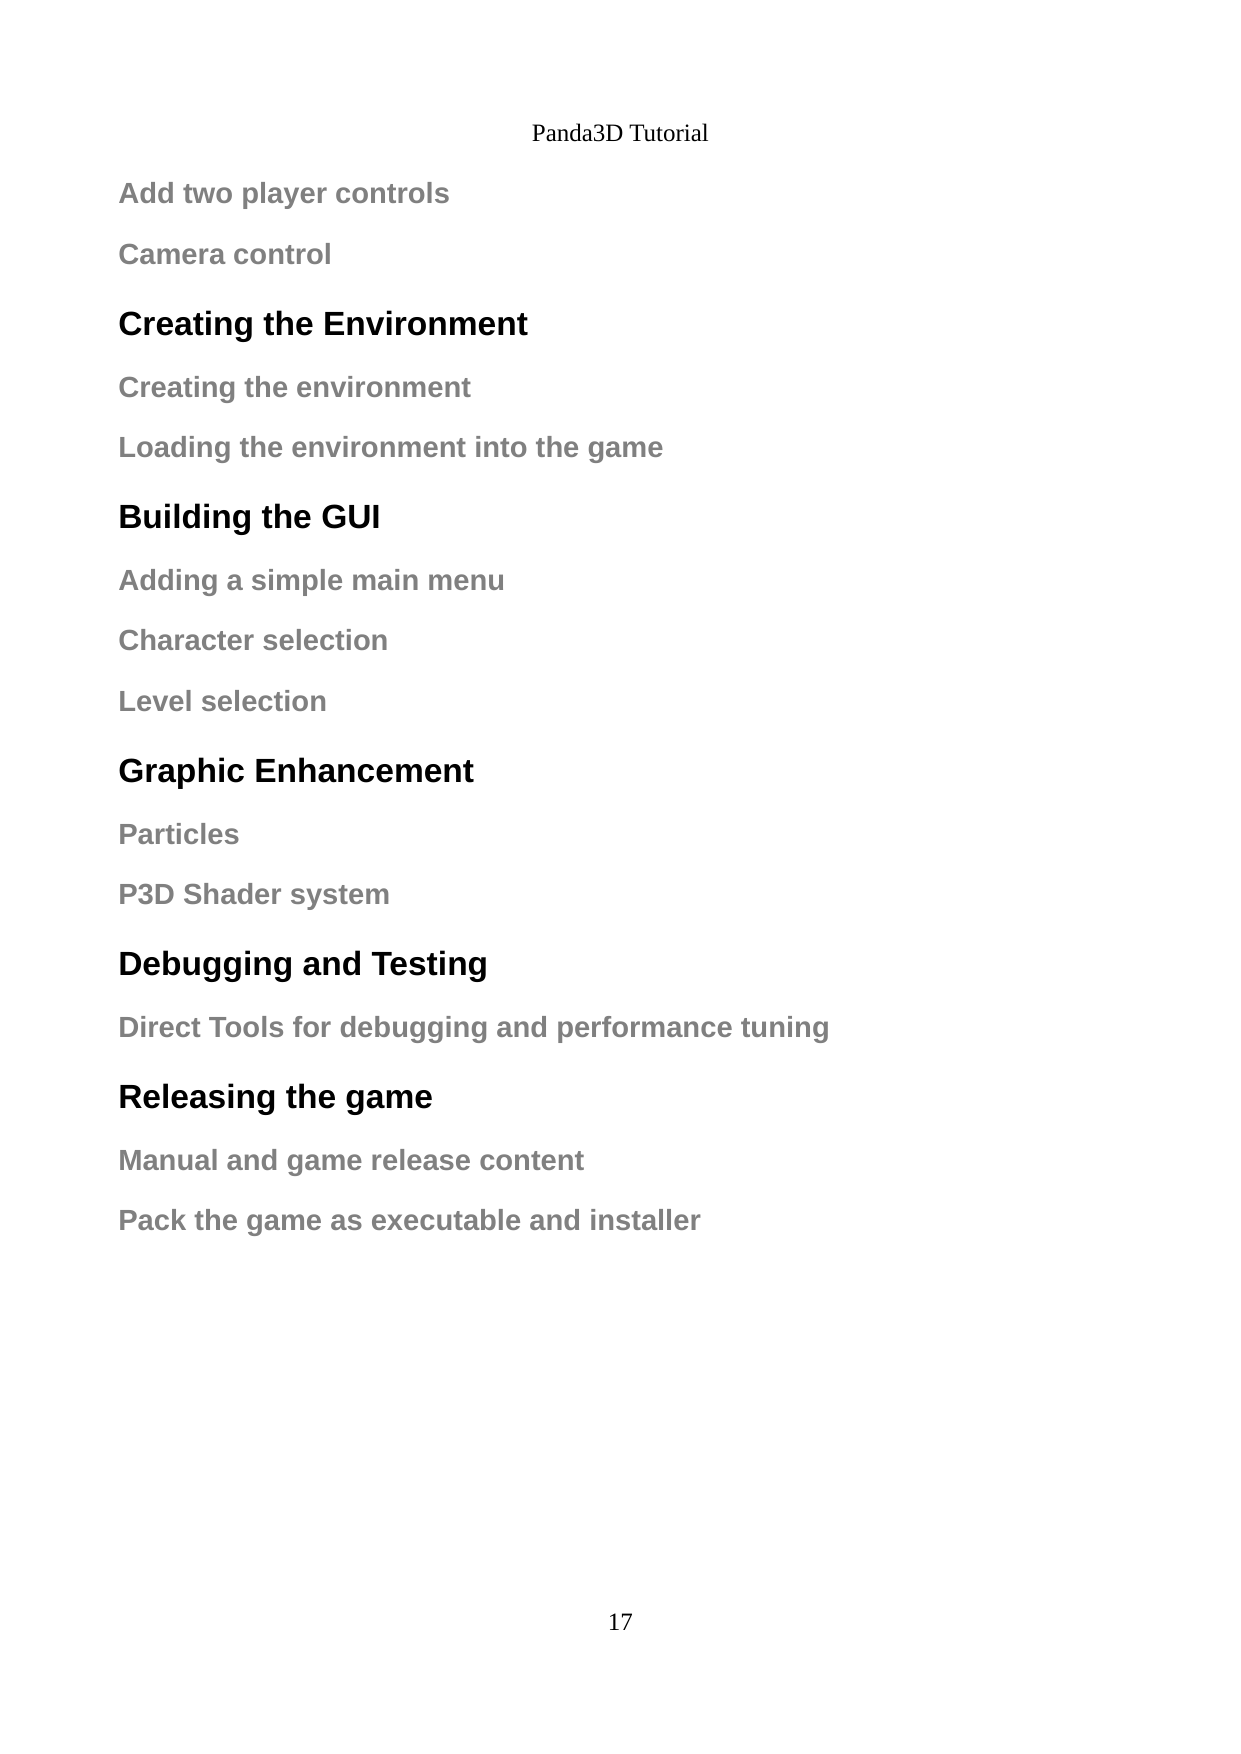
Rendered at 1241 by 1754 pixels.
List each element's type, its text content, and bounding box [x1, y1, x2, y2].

subtitle P3D Shader system [118, 877, 1122, 911]
subtitle Graphic Enhancement [118, 751, 1122, 789]
subtitle Building the GUI [118, 497, 1122, 536]
subtitle Character selection [118, 623, 1122, 657]
subtitle Debugging and Testing [118, 944, 1122, 983]
subtitle Add two player controls [118, 176, 1122, 210]
subtitle Pack the game as executable and installer [118, 1203, 1122, 1237]
subtitle Particles [118, 817, 1122, 850]
subtitle Direct Tools for debugging and performance tuning [118, 1010, 1122, 1043]
subtitle Creating the environment [118, 369, 1122, 403]
subtitle Creating the Environment [118, 304, 1122, 342]
subtitle Releasing the game [118, 1077, 1122, 1115]
subtitle Camera control [118, 237, 1122, 271]
subtitle Loading the environment into the game [118, 430, 1122, 464]
subtitle Level selection [118, 684, 1122, 718]
subtitle Adding a simple main menu [118, 563, 1122, 596]
subtitle Manual and game release content [118, 1142, 1122, 1176]
